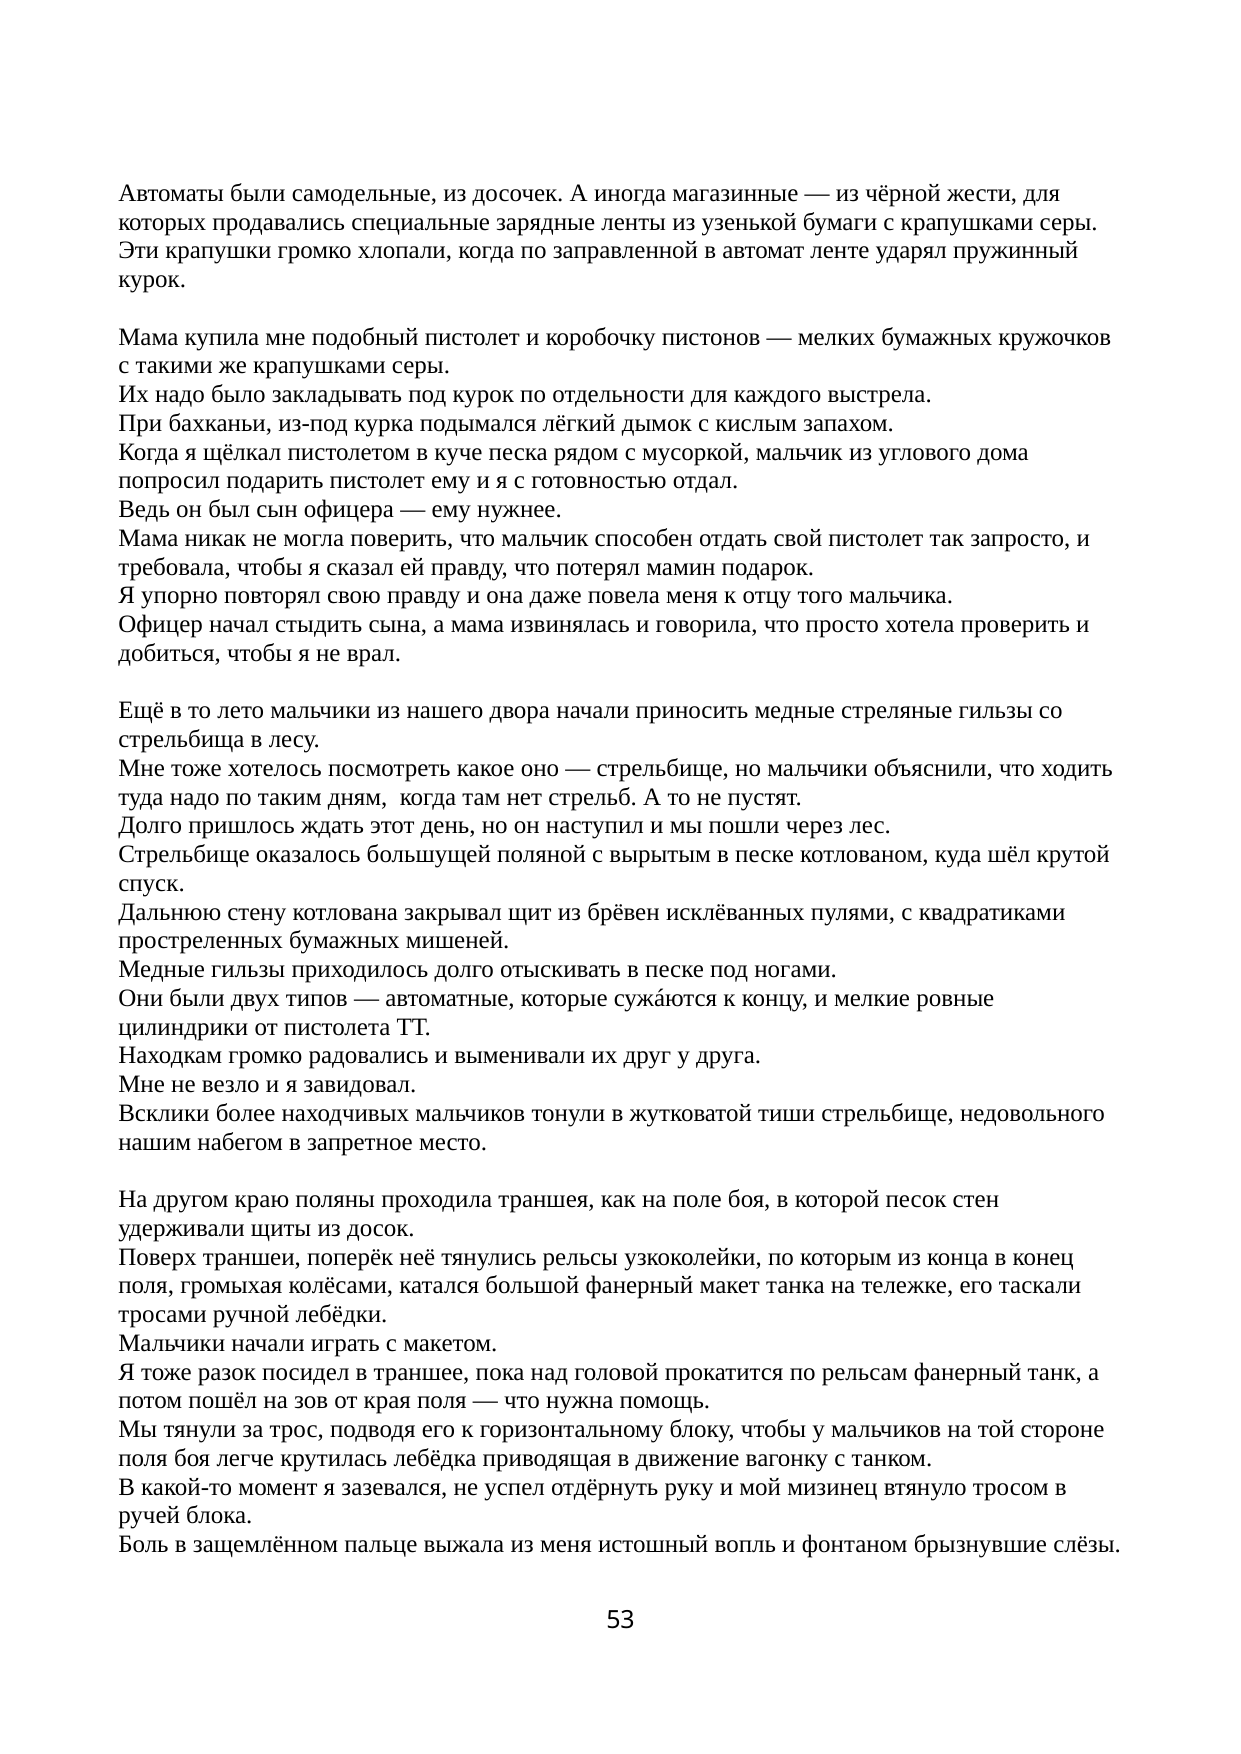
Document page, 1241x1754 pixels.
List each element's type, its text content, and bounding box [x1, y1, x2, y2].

text Медные гильзы приходилось долго отыскивать в песке под ногами. [118, 954, 1122, 983]
text Я тоже разок посидел в траншее, пока над головой прокатится по рельсам фанерный танк, а потом пошёл на зов от края поля — что нужна помощь. [118, 1357, 1122, 1414]
text Мама никак не могла поверить, что мальчик способен отдать свой пистолет так запросто, и требовала, чтобы я сказал ей правду, что потерял мамин подарок. [118, 523, 1122, 581]
text В какой-то момент я зазевался, не успел отдёрнуть руку и мой мизинец втянуло тросом в ручей блока. [118, 1472, 1122, 1529]
text Мы тянули за трос, подводя его к горизонтальному блоку, чтобы у мальчиков на той стороне поля боя легче крутилась лебёдка приводящая в движение вагонку с танком. [118, 1414, 1122, 1472]
text Дальнюю стену котлована закрывал щит из брёвен исклёванных пулями, с квадратиками простреленных бумажных мишеней. [118, 897, 1122, 954]
text Поверх траншеи, поперёк неё тянулись рельсы узкоколейки, по которым из конца в конец поля, громыхая колёсами, катался большой фанерный макет танка на тележке, его таскали тросами ручной лебёдки. [118, 1242, 1122, 1328]
text На другом краю поляны проходила траншея, как на поле боя, в которой песок стен удерживали щиты из досок. [118, 1184, 1122, 1242]
text Офицер начал стыдить сына, а мама извинялась и говорила, что просто хотела проверить и добиться, чтобы я не врал. [118, 609, 1122, 667]
text Они были двух типов — автоматные, которые сужáются к концу, и мелкие ровные цилиндрики от пистолета ТТ. [118, 983, 1122, 1041]
text Долго пришлось ждать этот день, но он наступил и мы пошли через лес. [118, 811, 1122, 839]
text Всклики более находчивых мальчиков тонули в жутковатой тиши стрельбище, недовольного нашим набегом в запретное место. [118, 1098, 1122, 1156]
text Мне не везло и я завидовал. [118, 1069, 1122, 1098]
text Мне тоже хотелось посмотреть какое оно — стрельбище, но мальчики объяснили, что ходить туда надо по таким дням, когда там нет стрельб. А то не пустят. [118, 753, 1122, 811]
text Стрельбище оказалось большущей поляной с вырытым в песке котлованом, куда шёл крутой спуск. [118, 839, 1122, 897]
text Автоматы были самодельные, из досочек. А иногда магазинные — из чёрной жести, для которых продавались специальные зарядные ленты из узенькой бумаги с крапушками серы. [118, 178, 1122, 236]
text Мама купила мне подобный пистолет и коробочку пистонов — мелких бумажных кружочков с такими же крапушками серы. [118, 322, 1122, 379]
text Мальчики начали играть с макетом. [118, 1328, 1122, 1357]
text Я упорно повторял свою правду и она даже повела меня к отцу того мальчика. [118, 581, 1122, 609]
text При бахканьи, из-под курка подымался лёгкий дымок с кислым запахом. [118, 408, 1122, 437]
text Их надо было закладывать под курок по отдельности для каждого выстрела. [118, 379, 1122, 408]
text Ещё в то лето мальчики из нашего двора начали приносить медные стреляные гильзы со стрельбища в лесу. [118, 696, 1122, 753]
text Находкам громко радовались и выменивали их друг у друга. [118, 1041, 1122, 1069]
text Боль в защемлённом пальце выжала из меня истошный вопль и фонтаном брызнувшие слёзы. [118, 1529, 1122, 1558]
text Эти крапушки громко хлопали, когда по заправленной в автомат ленте ударял пружинный курок. [118, 236, 1122, 293]
text Ведь он был сын офицера — ему нужнее. [118, 494, 1122, 523]
text Когда я щёлкал пистолетом в куче песка рядом с мусоркой, мальчик из углового дома попросил подарить пистолет ему и я с готовностью отдал. [118, 437, 1122, 494]
